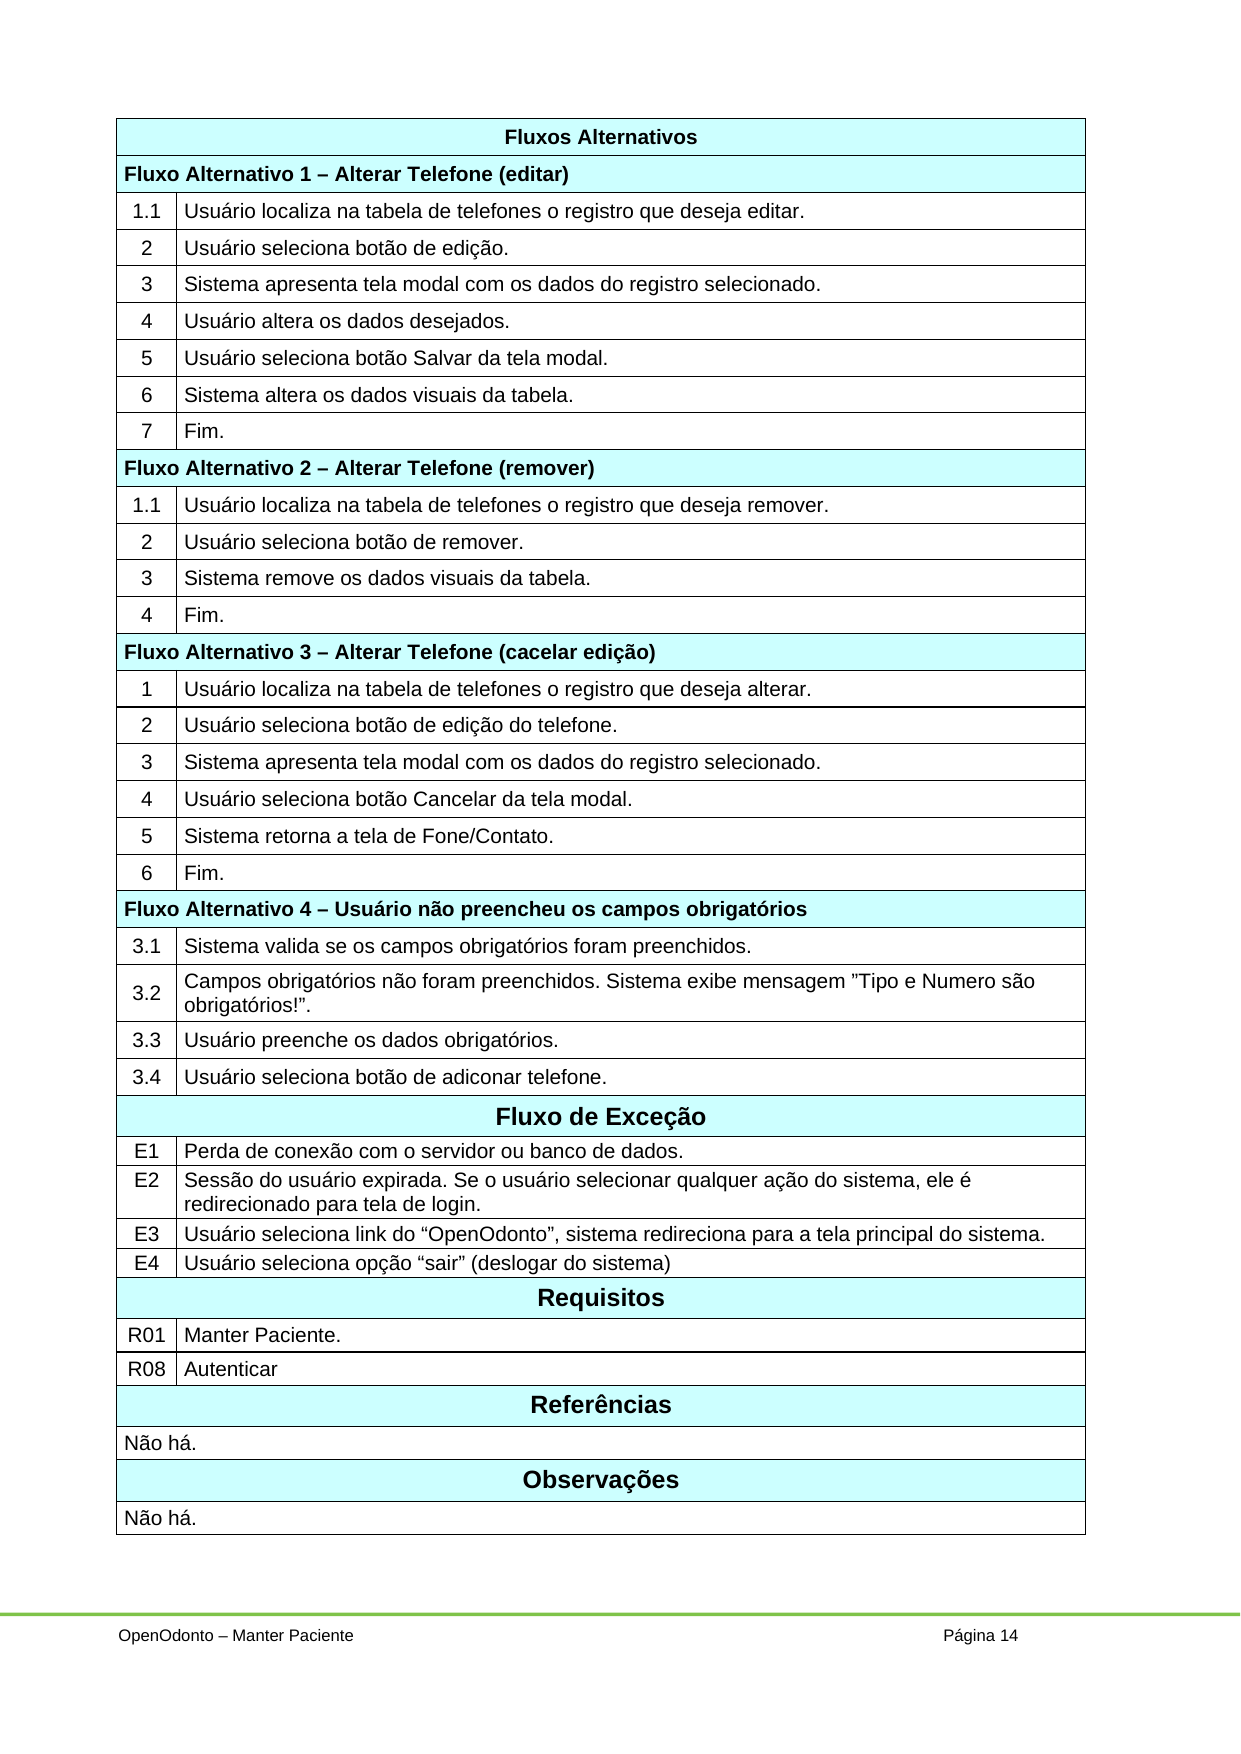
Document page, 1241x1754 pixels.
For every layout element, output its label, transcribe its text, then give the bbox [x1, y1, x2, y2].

table_cell 2 [117, 230, 176, 265]
table_cell E4 [117, 1249, 176, 1277]
table_cell 1.1 [117, 487, 176, 523]
table_cell E2 [117, 1166, 176, 1218]
table_cell Usuário seleciona botão de adiconar telefone. [177, 1059, 1085, 1095]
table_cell Fluxo Alternativo 2 – Alterar Telefone (remover) [117, 450, 1085, 486]
table_cell 3.3 [117, 1022, 176, 1058]
table_cell Fluxo Alternativo 4 – Usuário não preencheu os campos obrigatórios [117, 891, 1085, 927]
table_cell 6 [117, 855, 176, 890]
table_cell Fluxo Alternativo 3 – Alterar Telefone (cacelar edição) [117, 634, 1085, 670]
table_cell 1.1 [117, 193, 176, 228]
table_cell Fim. [177, 855, 1085, 890]
table_cell 3.4 [117, 1059, 176, 1095]
table_cell Sistema altera os dados visuais da tabela. [177, 377, 1085, 412]
table_cell Usuário seleciona botão Cancelar da tela modal. [177, 781, 1085, 817]
table_cell 5 [117, 818, 176, 853]
table_cell E1 [117, 1137, 176, 1165]
table_cell 4 [117, 303, 176, 339]
table_cell Usuário seleciona botão de edição do telefone. [177, 708, 1085, 743]
table_cell Não há. [117, 1502, 1085, 1534]
table_cell Usuário altera os dados desejados. [177, 303, 1085, 339]
table_cell Sistema apresenta tela modal com os dados do registro selecionado. [177, 266, 1085, 302]
table_cell Usuário preenche os dados obrigatórios. [177, 1022, 1085, 1058]
table_cell Usuário seleciona link do “OpenOdonto”, sistema redireciona para a tela principal do sistema. [177, 1219, 1085, 1247]
table_cell 4 [117, 781, 176, 817]
table_cell Sistema apresenta tela modal com os dados do registro selecionado. [177, 744, 1085, 780]
table_cell Autenticar [177, 1353, 1085, 1385]
table_cell Observações [117, 1460, 1085, 1501]
table_cell Sistema retorna a tela de Fone/Contato. [177, 818, 1085, 853]
table_cell 3 [117, 266, 176, 302]
table_cell 3 [117, 744, 176, 780]
table_cell Usuário localiza na tabela de telefones o registro que deseja remover. [177, 487, 1085, 523]
table_cell 5 [117, 340, 176, 376]
table_cell 2 [117, 524, 176, 559]
table_cell 7 [117, 413, 176, 449]
table_cell R08 [117, 1353, 176, 1385]
table_cell Não há. [117, 1427, 1085, 1459]
table_cell 6 [117, 377, 176, 412]
table_cell Referências [117, 1386, 1085, 1426]
table_cell 2 [117, 708, 176, 743]
table_cell Requisitos [117, 1278, 1085, 1318]
table_cell 3.1 [117, 928, 176, 964]
table_cell E3 [117, 1219, 176, 1247]
table_cell 3 [117, 560, 176, 596]
table_cell Fim. [177, 413, 1085, 449]
table_cell Usuário localiza na tabela de telefones o registro que deseja editar. [177, 193, 1085, 228]
table_cell Sessão do usuário expirada. Se o usuário selecionar qualquer ação do sistema, ele é redirecionado para tela de login. [177, 1166, 1085, 1218]
table_cell Fluxos Alternativos [117, 119, 1085, 155]
table_cell Fim. [177, 597, 1085, 633]
table_cell Sistema valida se os campos obrigatórios foram preenchidos. [177, 928, 1085, 964]
table_cell Sistema remove os dados visuais da tabela. [177, 560, 1085, 596]
table_cell Perda de conexão com o servidor ou banco de dados. [177, 1137, 1085, 1165]
table_cell Usuário seleciona opção “sair” (deslogar do sistema) [177, 1249, 1085, 1277]
table_cell Usuário seleciona botão de remover. [177, 524, 1085, 559]
table_cell R01 [117, 1319, 176, 1351]
table_cell Usuário seleciona botão de edição. [177, 230, 1085, 265]
table_cell Manter Paciente. [177, 1319, 1085, 1351]
table_cell Fluxo de Exceção [117, 1096, 1085, 1136]
table_cell Fluxo Alternativo 1 – Alterar Telefone (editar) [117, 156, 1085, 192]
table_cell 4 [117, 597, 176, 633]
table_cell 1 [117, 671, 176, 706]
table_cell 3.2 [117, 965, 176, 1021]
table_cell Usuário seleciona botão Salvar da tela modal. [177, 340, 1085, 376]
table_cell Campos obrigatórios não foram preenchidos. Sistema exibe mensagem ”Tipo e Numero são obrigatórios!”. [177, 965, 1085, 1021]
table_cell Usuário localiza na tabela de telefones o registro que deseja alterar. [177, 671, 1085, 706]
